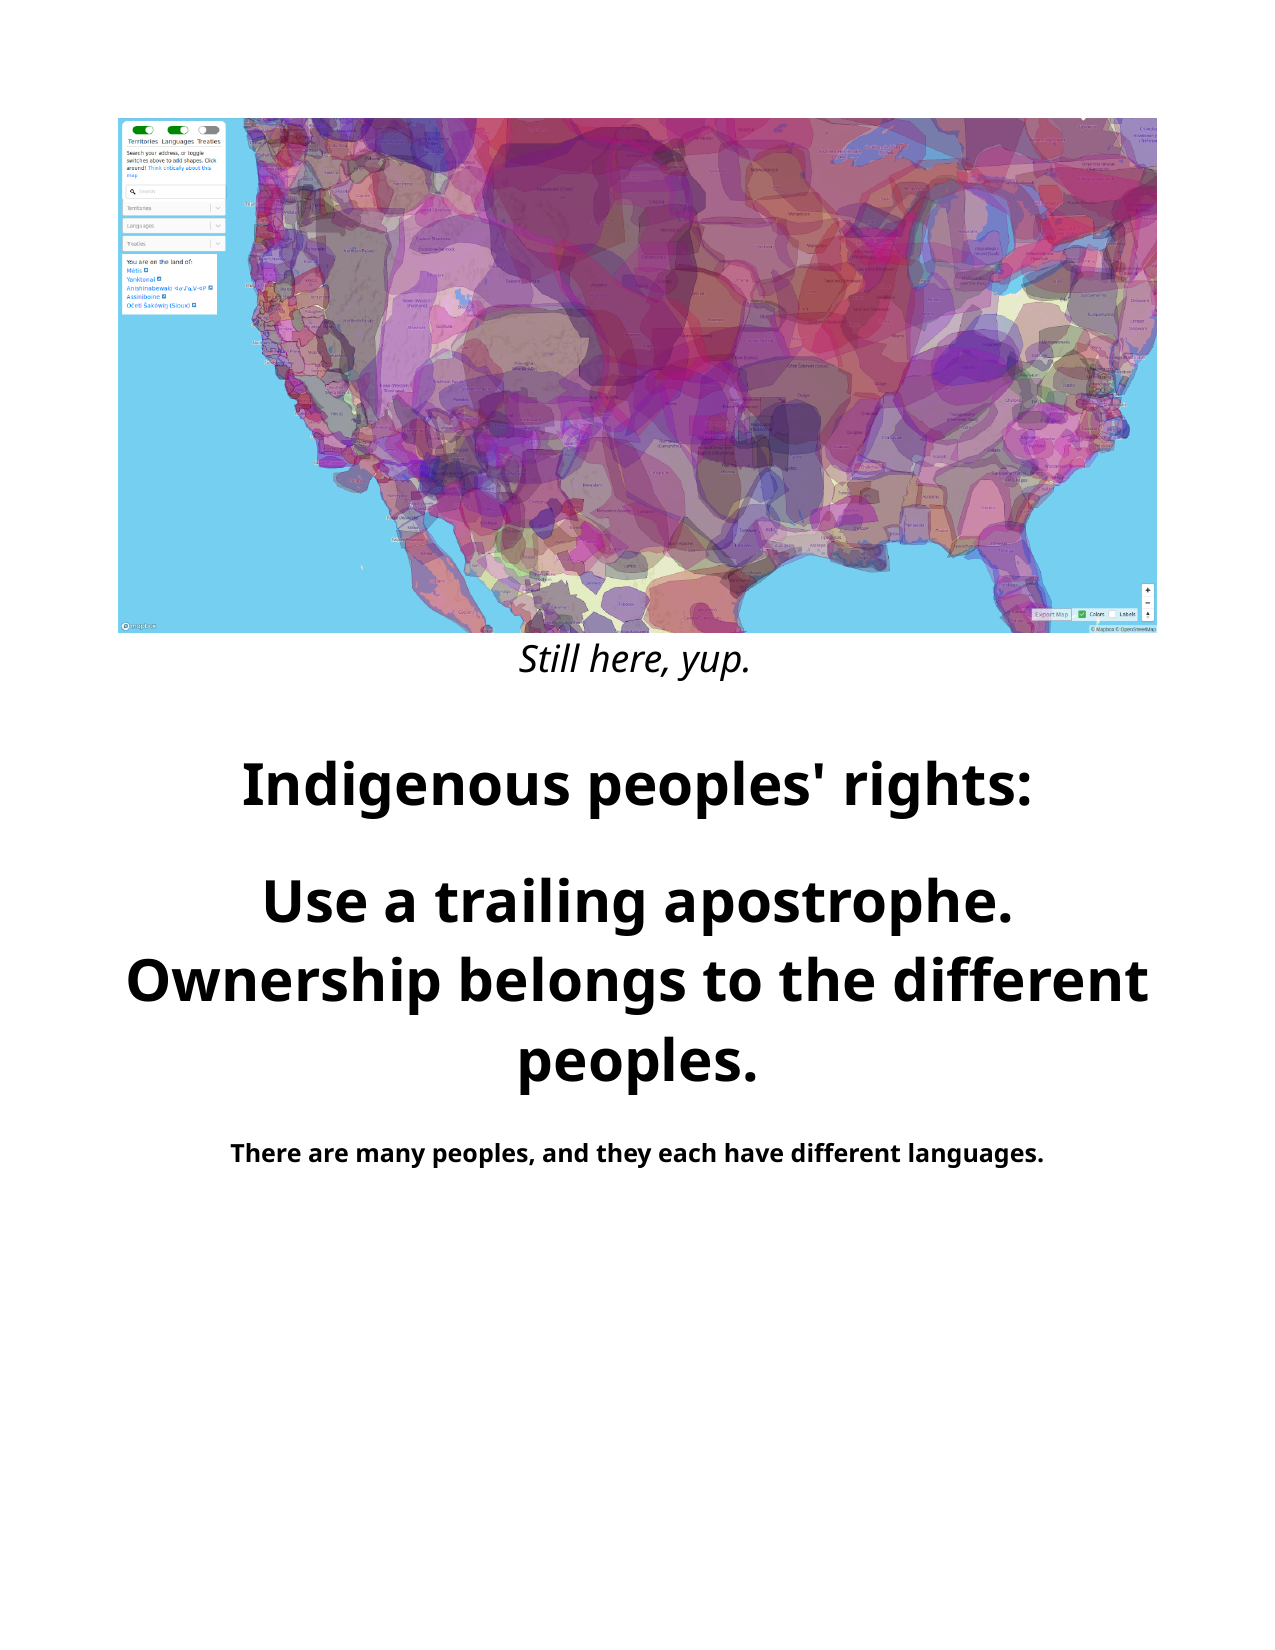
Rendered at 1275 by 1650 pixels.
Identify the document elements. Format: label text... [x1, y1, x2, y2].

title Use a trailing apostrophe. Ownership belongs to the different peoples. [118, 860, 1157, 1098]
title Indigenous peoples' rights: [118, 743, 1157, 822]
text Still here, yup. [118, 633, 1157, 684]
title There are many peoples, and they each have different languages. [118, 1136, 1157, 1170]
picture [118, 118, 1157, 633]
